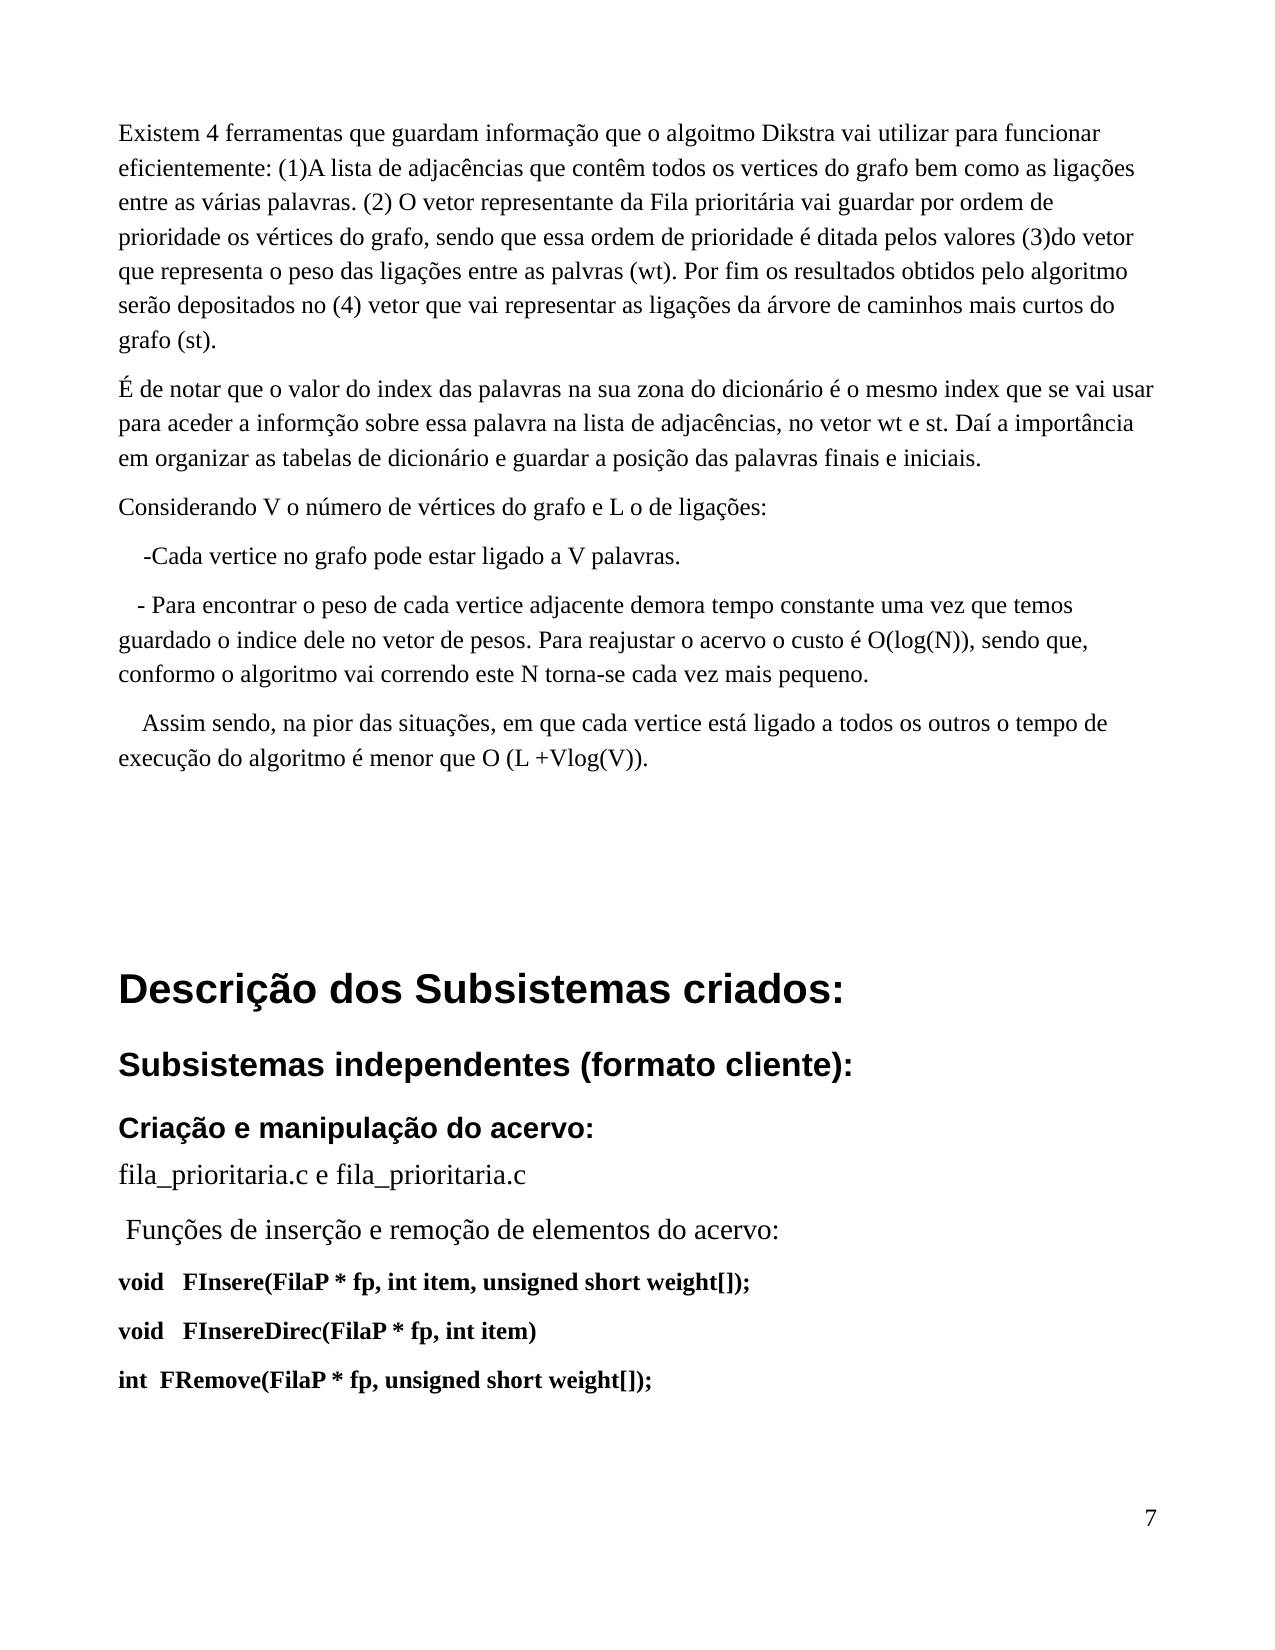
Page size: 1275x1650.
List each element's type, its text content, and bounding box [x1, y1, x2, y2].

text Considerando V o número de vértices do grafo e L o de ligações: [118, 492, 1157, 521]
subtitle Subsistemas independentes (formato cliente): [118, 1045, 1157, 1084]
subtitle Descrição dos Subsistemas criados: [118, 964, 1157, 1012]
text Existem 4 ferramentas que guardam informação que o algoitmo Dikstra vai utilizar para funcionar eficientemente: (1)A lista de adjacências que contêm todos os vertices do grafo bem como as ligações entre as várias palavras. (2) O vetor representante da Fila prioritária vai guardar por ordem de prioridade os vértices do grafo, sendo que essa ordem de prioridade é ditada pelos valores (3)do vetor que representa o peso das ligações entre as palvras (wt). Por fim os resultados obtidos pelo algoritmo serão depositados no (4) vetor que vai representar as ligações da árvore de caminhos mais curtos do grafo (st). [118, 118, 1157, 354]
text int FRemove(FilaP * fp, unsigned short weight[]); [118, 1365, 1157, 1394]
text - Para encontrar o peso de cada vertice adjacente demora tempo constante uma vez que temos guardado o indice dele no vetor de pesos. Para reajustar o acervo o custo é O(log(N)), sendo que, conformo o algoritmo vai correndo este N torna-se cada vez mais pequeno. [118, 590, 1157, 688]
text É de notar que o valor do index das palavras na sua zona do dicionário é o mesmo index que se vai usar para aceder a informção sobre essa palavra na lista de adjacências, no vetor wt e st. Daí a importância em organizar as tabelas de dicionário e guardar a posição das palavras finais e iniciais. [118, 374, 1157, 472]
text -Cada vertice no grafo pode estar ligado a V palavras. [118, 541, 1157, 570]
text void FInsereDirec(FilaP * fp, int item) [118, 1316, 1157, 1344]
text Assim sendo, na pior das situações, em que cada vertice está ligado a todos os outros o tempo de execução do algoritmo é menor que O (L +Vlog(V)). [118, 708, 1157, 771]
text Funções de inserção e remoção de elementos do acervo: [118, 1212, 1157, 1246]
subtitle Criação e manipulação do acervo: [118, 1111, 1157, 1145]
text fila_prioritaria.c e fila_prioritaria.c [118, 1157, 1157, 1191]
text void FInsere(FilaP * fp, int item, unsigned short weight[]); [118, 1267, 1157, 1296]
